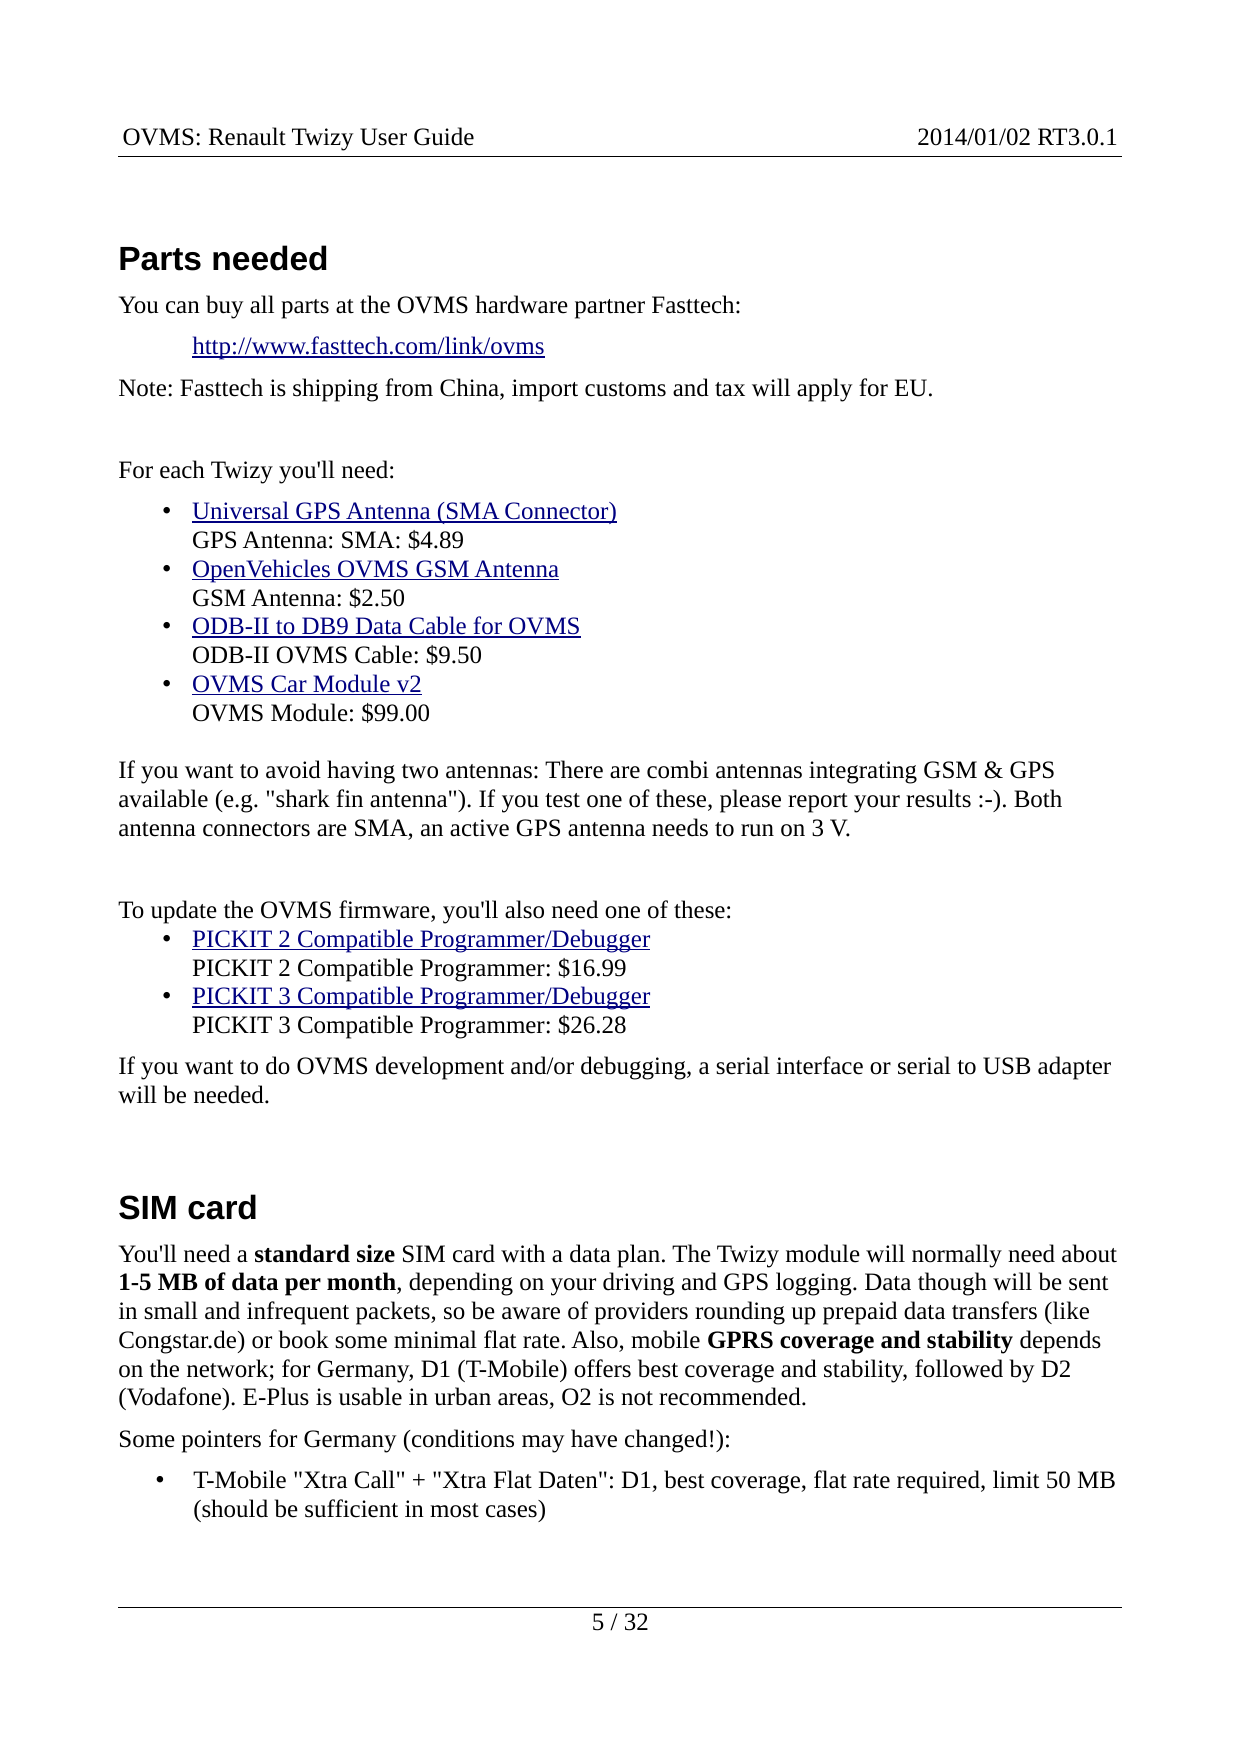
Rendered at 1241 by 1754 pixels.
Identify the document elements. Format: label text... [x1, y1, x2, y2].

list PICKIT 3 Compatible Programmer/Debugger PICKIT 3 Compatible Programmer: $26.28 [162, 981, 1122, 1039]
list OVMS Car Module v2 OVMS Module: $99.00 [162, 669, 1122, 726]
text Some pointers for Germany (conditions may have changed!): [118, 1424, 1122, 1452]
subtitle Parts needed [118, 239, 1122, 278]
text Note: Fasttech is shipping from China, import customs and tax will apply for EU. [118, 373, 1122, 401]
list PICKIT 2 Compatible Programmer/Debugger PICKIT 2 Compatible Programmer: $16.99 [162, 924, 1122, 981]
list T-Mobile "Xtra Call" + "Xtra Flat Daten": D1, best coverage, flat rate required, limit 50 MB (should be sufficient in most cases) [156, 1465, 1122, 1522]
text You'll need a standard size SIM card with a data plan. The Twizy module will normally need about 1-5 MB of data per month, depending on your driving and GPS logging. Data though will be sent in small and infrequent packets, so be aware of providers rounding up prepaid data transfers (like Congstar.de) or book some minimal flat rate. Also, mobile GPRS coverage and stability depends on the network; for Germany, D1 (T-Mobile) offers best coverage and stability, followed by D2 (Vodafone). E-Plus is usable in urban areas, O2 is not recommended. [118, 1239, 1122, 1411]
text To update the OVMS firmware, you'll also need one of these: [118, 895, 1122, 924]
text If you want to avoid having two antennas: There are combi antennas integrating GSM & GPS available (e.g. "shark fin antenna"). If you test one of these, please report your results :-). Both antenna connectors are SMA, an active GPS antenna needs to run on 3 V. [118, 755, 1122, 841]
list ODB-II to DB9 Data Cable for OVMS ODB-II OVMS Cable: $9.50 [162, 611, 1122, 669]
list OpenVehicles OVMS GSM Antenna GSM Antenna: $2.50 [162, 554, 1122, 611]
text If you want to do OVMS development and/or debugging, a serial interface or serial to USB adapter will be needed. [118, 1051, 1122, 1109]
text For each Twizy you'll need: [118, 455, 1122, 484]
list Universal GPS Antenna (SMA Connector) GPS Antenna: SMA: $4.89 [162, 496, 1122, 554]
subtitle SIM card [118, 1188, 1122, 1226]
text You can buy all parts at the OVMS hardware partner Fasttech: [118, 290, 1122, 319]
text http://www.fasttech.com/link/ovms [118, 331, 1122, 360]
